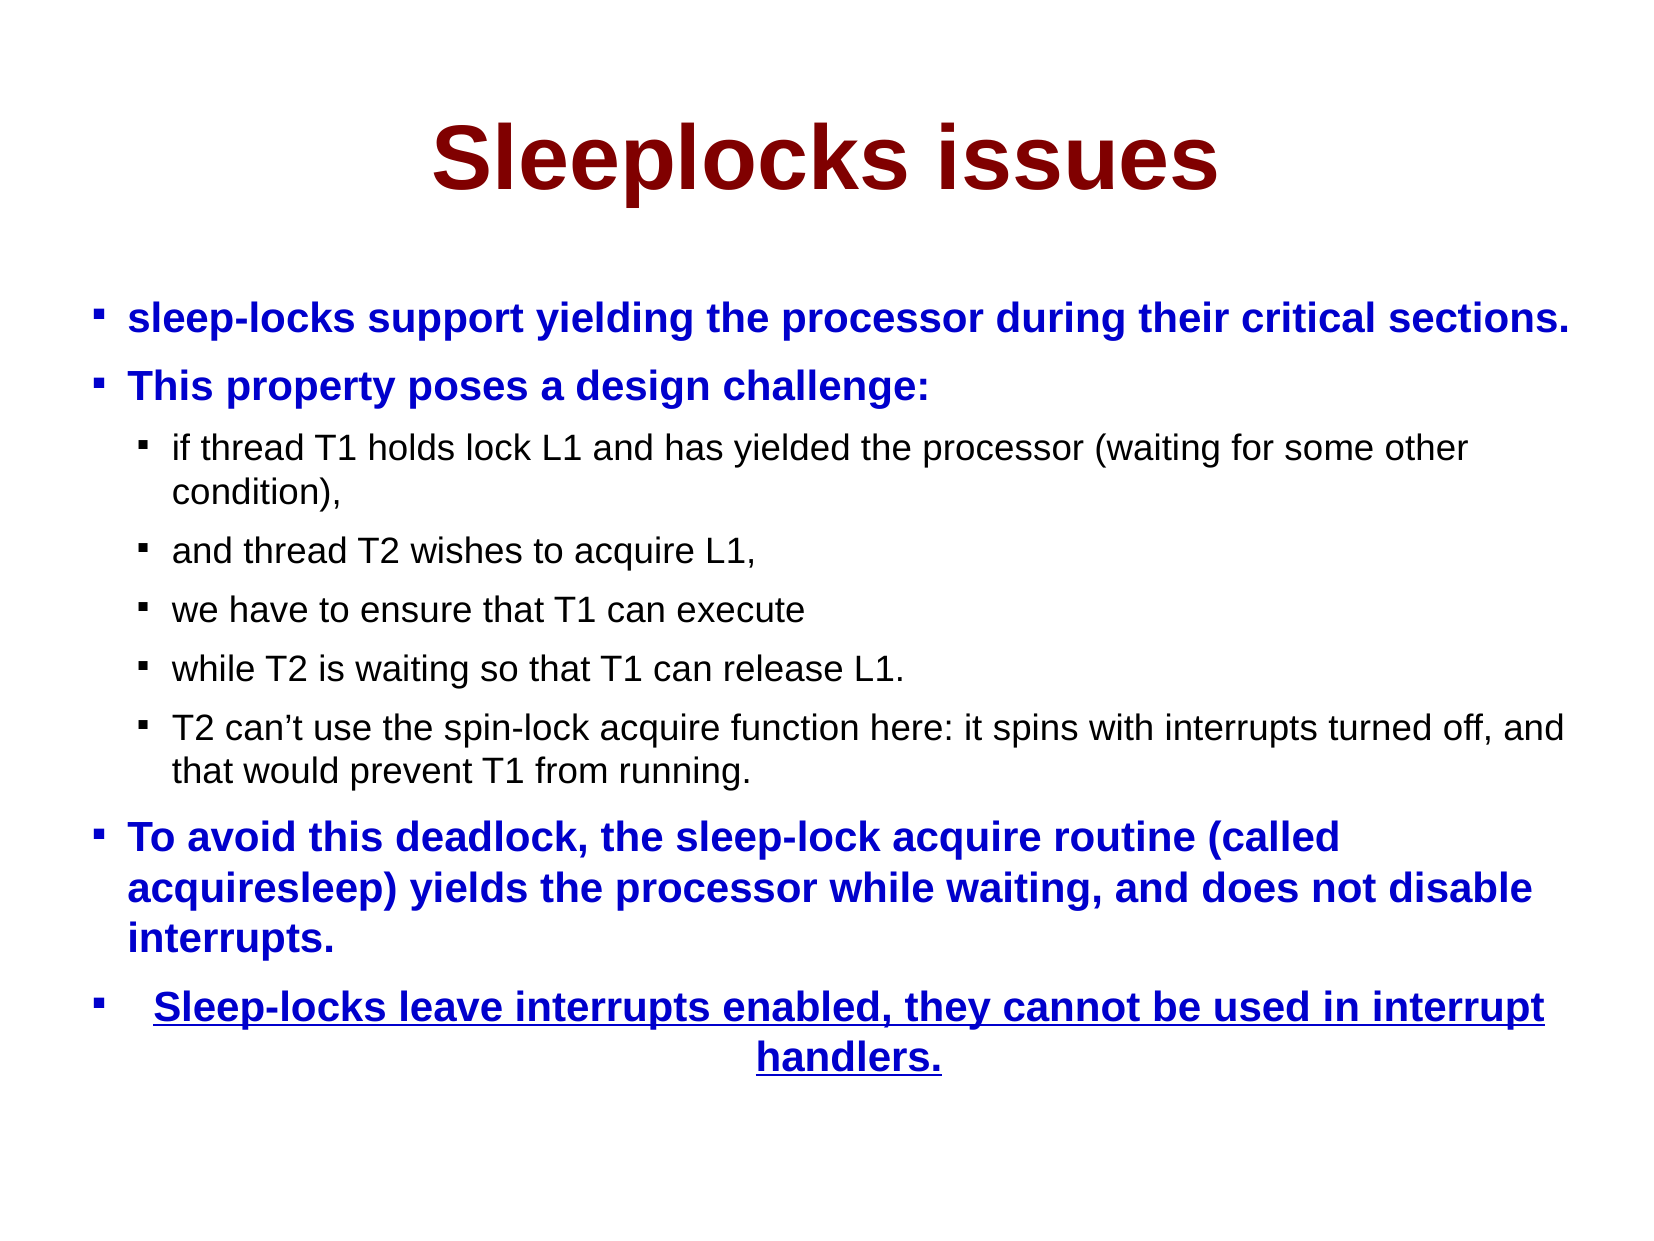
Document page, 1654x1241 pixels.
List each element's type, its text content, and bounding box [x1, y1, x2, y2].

list sleep-locks support yielding the processor during their critical sections. This property poses a design challenge: if thread T1 holds lock L1 and has yielded the processor (waiting for some other condition), and thread T2 wishes to acquire L1, we have to ensure that T1 can execute while T2 is waiting so that T1 can release L1. T2 can’t use the spin-lock acquire function here: it spins with interrupts turned off, and that would prevent T1 from running. To avoid this deadlock, the sleep-lock acquire routine (called acquiresleep) yields the processor while waiting, and does not disable interrupts. Sleep-locks leave interrupts enabled, they cannot be used in interrupt handlers. [82, 290, 1571, 1122]
title Sleeplocks issues [82, 49, 1571, 257]
